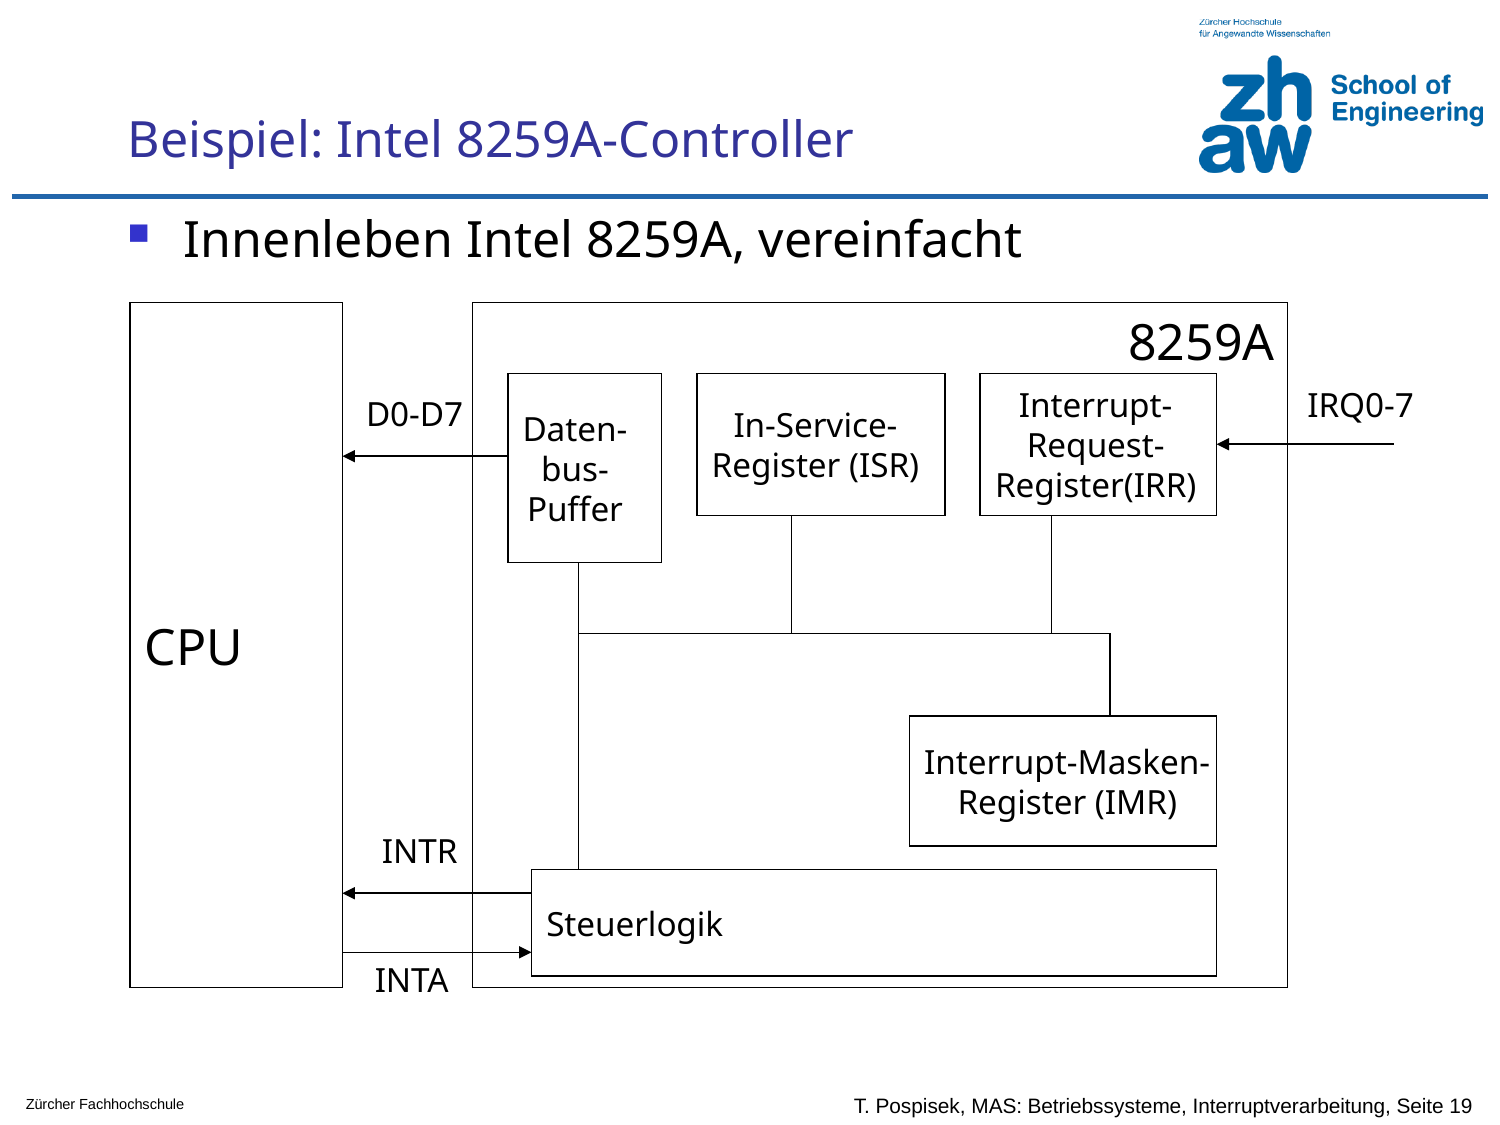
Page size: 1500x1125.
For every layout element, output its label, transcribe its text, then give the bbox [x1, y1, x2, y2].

text_box Steuerlogik [531, 869, 1217, 976]
text_box [1217, 378, 1288, 443]
text_box 8259A [1113, 302, 1290, 378]
text_box In-Service- Register (ISR) [696, 373, 945, 516]
text_box Interrupt- Request- Register(IRR) [980, 373, 1217, 516]
text_box INTA [360, 952, 464, 1008]
text_box Daten- bus- Puffer [507, 373, 662, 563]
text_box CPU [129, 302, 343, 988]
text_box [472, 302, 1113, 633]
picture [1199, 19, 1483, 173]
text_box Interrupt-Masken- Register (IMR) [909, 716, 1217, 846]
title Beispiel: Intel 8259A-Controller [112, 50, 1391, 175]
text_box INTR [367, 822, 473, 878]
text_box [472, 445, 1288, 988]
text_box IRQ0-7 [1292, 377, 1429, 433]
text_box [472, 457, 578, 892]
text_box [472, 894, 531, 952]
text_box D0-D7 [351, 385, 479, 441]
list Innenleben Intel 8259A, vereinfacht [112, 200, 1375, 291]
